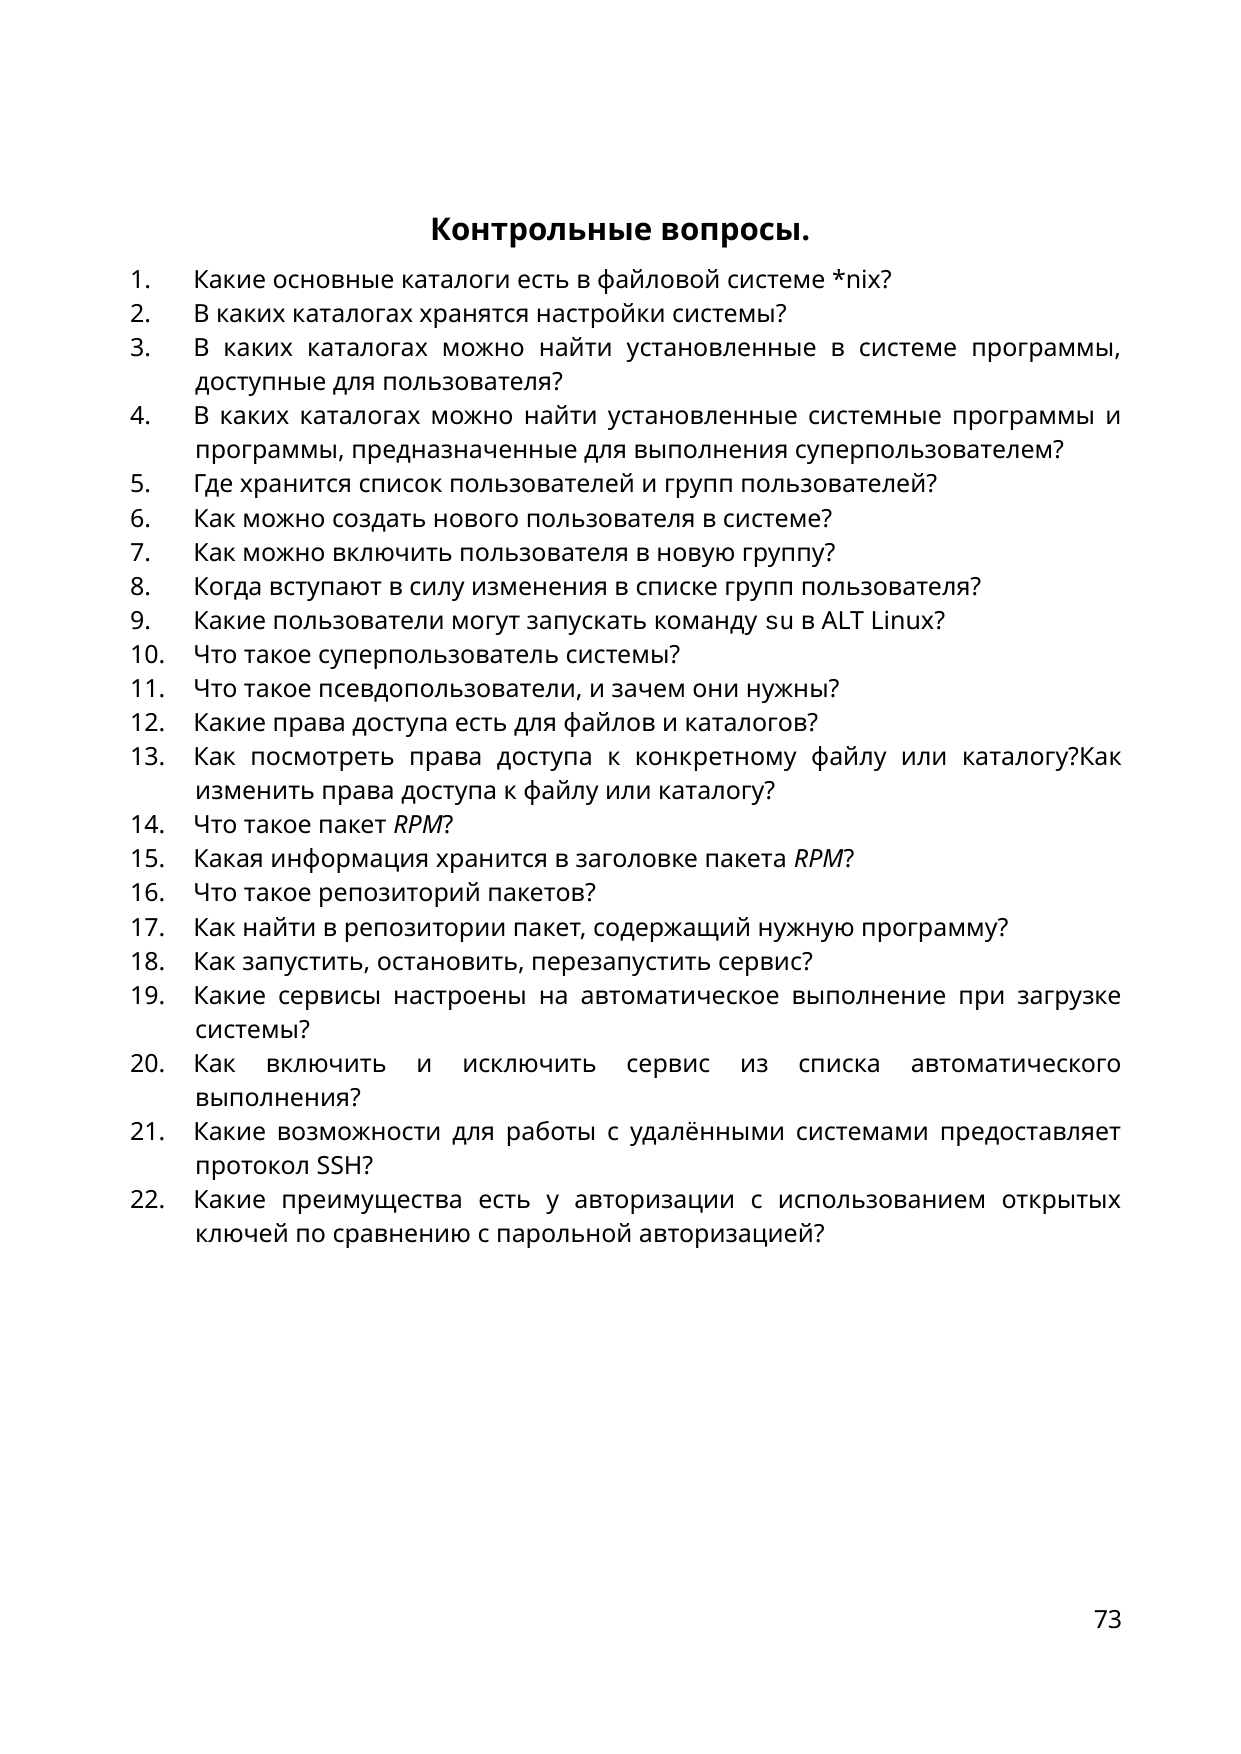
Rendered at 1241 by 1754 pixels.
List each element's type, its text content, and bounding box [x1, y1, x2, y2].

list Как можно создать нового пользователя в системе? [130, 500, 1122, 534]
list Что такое репозиторий пакетов? [130, 875, 1122, 909]
list Что такое суперпользователь системы? [130, 637, 1122, 671]
list Когда вступают в силу изменения в списке групп пользователя? [130, 568, 1122, 602]
list Какие возможности для работы с удалёнными системами предоставляет протокол SSH? [130, 1113, 1122, 1182]
list Какие пользователи могут запускать команду su в ALT Linux? [130, 602, 1122, 637]
list Где хранится список пользователей и групп пользователей? [130, 466, 1122, 500]
list Какие основные каталоги есть в файловой системе *nix? [130, 262, 1122, 296]
list Как запустить, остановить, перезапустить сервис? [130, 943, 1122, 977]
list Как найти в репозитории пакет, содержащий нужную программу? [130, 909, 1122, 943]
list Как включить и исключить сервис из списка автоматического выполнения? [130, 1045, 1122, 1113]
list Что такое пакет RPM? [130, 807, 1122, 841]
list Как можно включить пользователя в новую группу? [130, 534, 1122, 568]
list В каких каталогах хранятся настройки системы? [130, 296, 1122, 330]
list Что такое псевдопользователи, и зачем они нужны? [130, 671, 1122, 705]
list В каких каталогах можно найти установленные в системе программы, доступные для пользователя? [130, 330, 1122, 398]
list Как посмотреть права доступа к конкретному файлу или каталогу?Как изменить права доступа к файлу или каталогу? [130, 739, 1122, 807]
list В каких каталогах можно найти установленные системные программы и программы, предназначенные для выполнения суперпользователем? [130, 398, 1122, 466]
list Какие преимущества есть у авторизации с использованием открытых ключей по сравнению с парольной авторизацией? [130, 1182, 1122, 1250]
list Какие сервисы настроены на автоматическое выполнение при загрузке системы? [130, 977, 1122, 1045]
subtitle Контрольные вопросы. [118, 207, 1122, 249]
list Какие права доступа есть для файлов и каталогов? [130, 705, 1122, 739]
list Какая информация хранится в заголовке пакета RPM? [130, 841, 1122, 875]
